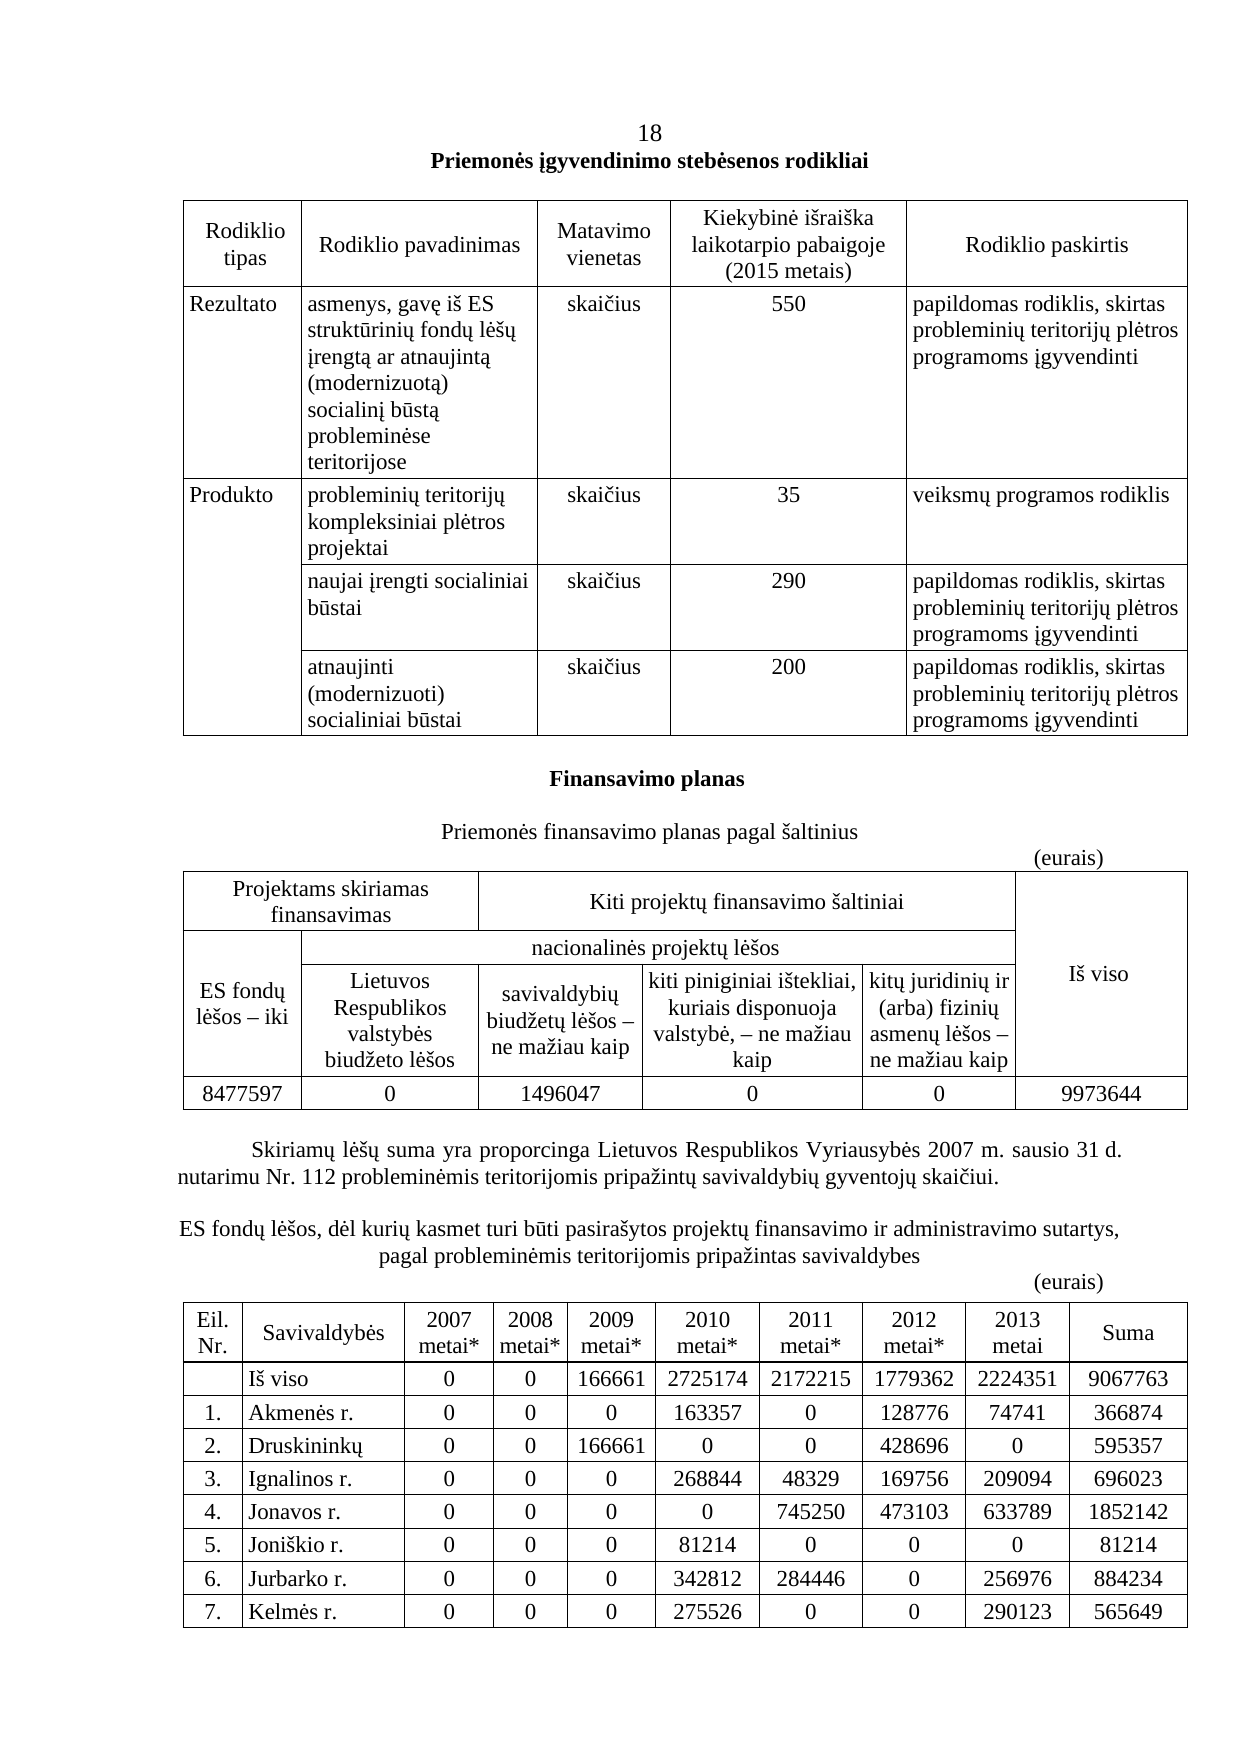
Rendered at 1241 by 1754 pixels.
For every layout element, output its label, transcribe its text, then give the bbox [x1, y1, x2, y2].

table_cell ES fondų lėšos – iki [184, 931, 301, 1076]
table_cell Ignalinos r. [243, 1462, 404, 1494]
table_cell 0 [643, 1077, 862, 1109]
table_cell 0 [405, 1562, 493, 1594]
table_cell 0 [568, 1396, 655, 1428]
table_cell papildomas rodiklis, skirtas probleminių teritorijų plėtros programoms įgyvendinti [907, 651, 1187, 735]
table_header Savivaldybės [243, 1303, 404, 1361]
table_cell papildomas rodiklis, skirtas probleminių teritorijų plėtros programoms įgyvendinti [907, 565, 1187, 649]
table_cell 1779362 [863, 1363, 965, 1394]
text ES fondų lėšos, dėl kurių kasmet turi būti pasirašytos projektų finansavimo ir administravimo sutartys, pagal probleminėmis teritorijomis pripažintas savivaldybes [177, 1215, 1122, 1268]
table_cell kiti piniginiai ištekliai, kuriais disponuoja valstybė, – ne mažiau kaip [643, 965, 862, 1076]
table_cell 275526 [656, 1595, 759, 1627]
table_header Kiti projektų finansavimo šaltiniai [479, 872, 1015, 930]
table_header Rodiklio paskirtis [907, 201, 1187, 286]
table_header Rodiklio tipas [184, 201, 301, 286]
table_cell atnaujinti (modernizuoti) socialiniai būstai [302, 651, 537, 735]
table_cell 166661 [568, 1363, 655, 1394]
table_cell 268844 [656, 1462, 759, 1494]
table_header 2012 metai* [863, 1303, 965, 1361]
table_cell 0 [405, 1595, 493, 1627]
table_cell skaičius [538, 651, 670, 735]
table_cell 0 [405, 1462, 493, 1494]
table_cell Akmenės r. [243, 1396, 404, 1428]
table_cell 169756 [863, 1462, 965, 1494]
table_cell 74741 [966, 1396, 1069, 1428]
table_cell 0 [760, 1429, 862, 1461]
table_header 2010 metai* [656, 1303, 759, 1361]
table_cell 0 [302, 1077, 478, 1109]
table_cell 9067763 [1070, 1363, 1187, 1394]
table_cell 200 [671, 651, 906, 735]
table_cell veiksmų programos rodiklis [907, 479, 1187, 563]
table_cell 0 [568, 1462, 655, 1494]
table_cell 0 [760, 1595, 862, 1627]
table_cell 8477597 [184, 1077, 301, 1109]
table_cell 0 [863, 1077, 1015, 1109]
table_cell 163357 [656, 1396, 759, 1428]
table_cell 3. [184, 1462, 242, 1494]
table_cell [184, 1363, 242, 1394]
table_cell 0 [863, 1595, 965, 1627]
text (eurais) [177, 1268, 1122, 1294]
table_cell 0 [760, 1396, 862, 1428]
table_cell 4. [184, 1495, 242, 1527]
table_cell Lietuvos Respublikos valstybės biudžeto lėšos [302, 965, 478, 1076]
table_cell skaičius [538, 565, 670, 649]
table_cell 0 [405, 1429, 493, 1461]
table_cell 0 [405, 1495, 493, 1527]
table_cell 2172215 [760, 1363, 862, 1394]
table_cell 0 [966, 1429, 1069, 1461]
table_header Kiekybinė išraiška laikotarpio pabaigoje (2015 metais) [671, 201, 906, 286]
table_cell skaičius [538, 479, 670, 563]
table_cell Iš viso [243, 1363, 404, 1394]
table_cell 0 [568, 1529, 655, 1561]
table_cell 0 [494, 1595, 567, 1627]
table_cell 0 [494, 1529, 567, 1561]
table_cell 0 [494, 1562, 567, 1594]
table_cell 0 [494, 1495, 567, 1527]
table_header 2013 metai [966, 1303, 1069, 1361]
table_cell Jurbarko r. [243, 1562, 404, 1594]
table_cell asmenys, gavę iš ES struktūrinių fondų lėšų įrengtą ar atnaujintą (modernizuotą) socialinį būstą probleminėse teritorijose [302, 287, 537, 478]
text Skiriamų lėšų suma yra proporcinga Lietuvos Respublikos Vyriausybės 2007 m. sausio 31 d. nutarimu Nr. 112 probleminėmis teritorijomis pripažintų savivaldybių gyventojų skaičiui. [177, 1136, 1122, 1189]
table_cell Jonavos r. [243, 1495, 404, 1527]
table_cell skaičius [538, 287, 670, 478]
table_cell kitų juridinių ir (arba) fizinių asmenų lėšos – ne mažiau kaip [863, 965, 1015, 1076]
table_cell 2224351 [966, 1363, 1069, 1394]
table_cell 0 [405, 1529, 493, 1561]
table_cell 9973644 [1016, 1077, 1187, 1109]
table_cell 884234 [1070, 1562, 1187, 1594]
table_cell 565649 [1070, 1595, 1187, 1627]
table_cell Rezultato [184, 287, 301, 478]
table_cell 0 [568, 1562, 655, 1594]
table_cell 366874 [1070, 1396, 1187, 1428]
table_cell 290123 [966, 1595, 1069, 1627]
table_cell 209094 [966, 1462, 1069, 1494]
table_cell 745250 [760, 1495, 862, 1527]
table_cell 0 [863, 1562, 965, 1594]
text (eurais) [177, 844, 1122, 871]
table_cell 0 [966, 1529, 1069, 1561]
table_header Suma [1070, 1303, 1187, 1361]
table_header Rodiklio pavadinimas [302, 201, 537, 286]
table_cell 0 [863, 1529, 965, 1561]
text Finansavimo planas [177, 765, 1122, 792]
table_cell 6. [184, 1562, 242, 1594]
table_cell 428696 [863, 1429, 965, 1461]
table_cell 2. [184, 1429, 242, 1461]
table_header 2011 metai* [760, 1303, 862, 1361]
table_cell 2725174 [656, 1363, 759, 1394]
table_cell 284446 [760, 1562, 862, 1594]
table_cell 81214 [656, 1529, 759, 1561]
table_cell 473103 [863, 1495, 965, 1527]
table_cell Kelmės r. [243, 1595, 404, 1627]
table_cell 256976 [966, 1562, 1069, 1594]
table_cell 0 [405, 1363, 493, 1394]
table_cell papildomas rodiklis, skirtas probleminių teritorijų plėtros programoms įgyvendinti [907, 287, 1187, 478]
table_cell 0 [760, 1529, 862, 1561]
table_cell savivaldybių biudžetų lėšos – ne mažiau kaip [479, 965, 642, 1076]
table_cell 7. [184, 1595, 242, 1627]
table_cell 166661 [568, 1429, 655, 1461]
table_cell 1852142 [1070, 1495, 1187, 1527]
table_cell 0 [494, 1462, 567, 1494]
table_header 2007 metai* [405, 1303, 493, 1361]
table_cell 633789 [966, 1495, 1069, 1527]
table_cell 0 [405, 1396, 493, 1428]
text Priemonės finansavimo planas pagal šaltinius [177, 818, 1122, 844]
table_cell 595357 [1070, 1429, 1187, 1461]
table_cell 0 [494, 1363, 567, 1394]
table_cell 5. [184, 1529, 242, 1561]
table_cell nacionalinės projektų lėšos [302, 931, 1015, 963]
table_cell 696023 [1070, 1462, 1187, 1494]
table_header Eil. Nr. [184, 1303, 242, 1361]
table_cell 48329 [760, 1462, 862, 1494]
table_cell naujai įrengti socialiniai būstai [302, 565, 537, 649]
table_cell Druskininkų [243, 1429, 404, 1461]
text Priemonės įgyvendinimo stebėsenos rodikliai [177, 148, 1122, 174]
table_cell 128776 [863, 1396, 965, 1428]
table_cell 1496047 [479, 1077, 642, 1109]
table_cell 290 [671, 565, 906, 649]
table_header Projektams skiriamas finansavimas [184, 872, 478, 930]
table_cell 0 [568, 1495, 655, 1527]
table_cell 35 [671, 479, 906, 563]
table_cell 0 [494, 1396, 567, 1428]
table_cell 0 [656, 1429, 759, 1461]
table_cell 0 [494, 1429, 567, 1461]
table_cell 81214 [1070, 1529, 1187, 1561]
table_header Iš viso [1016, 872, 1187, 1076]
table_header 2008 metai* [494, 1303, 567, 1361]
table_cell probleminių teritorijų kompleksiniai plėtros projektai [302, 479, 537, 563]
table_cell 342812 [656, 1562, 759, 1594]
table_cell 0 [568, 1595, 655, 1627]
table_cell 1. [184, 1396, 242, 1428]
table_cell 0 [656, 1495, 759, 1527]
table_cell 550 [671, 287, 906, 478]
table_cell Produkto [184, 479, 301, 735]
table_cell Joniškio r. [243, 1529, 404, 1561]
table_header Matavimo vienetas [538, 201, 670, 286]
table_header 2009 metai* [568, 1303, 655, 1361]
